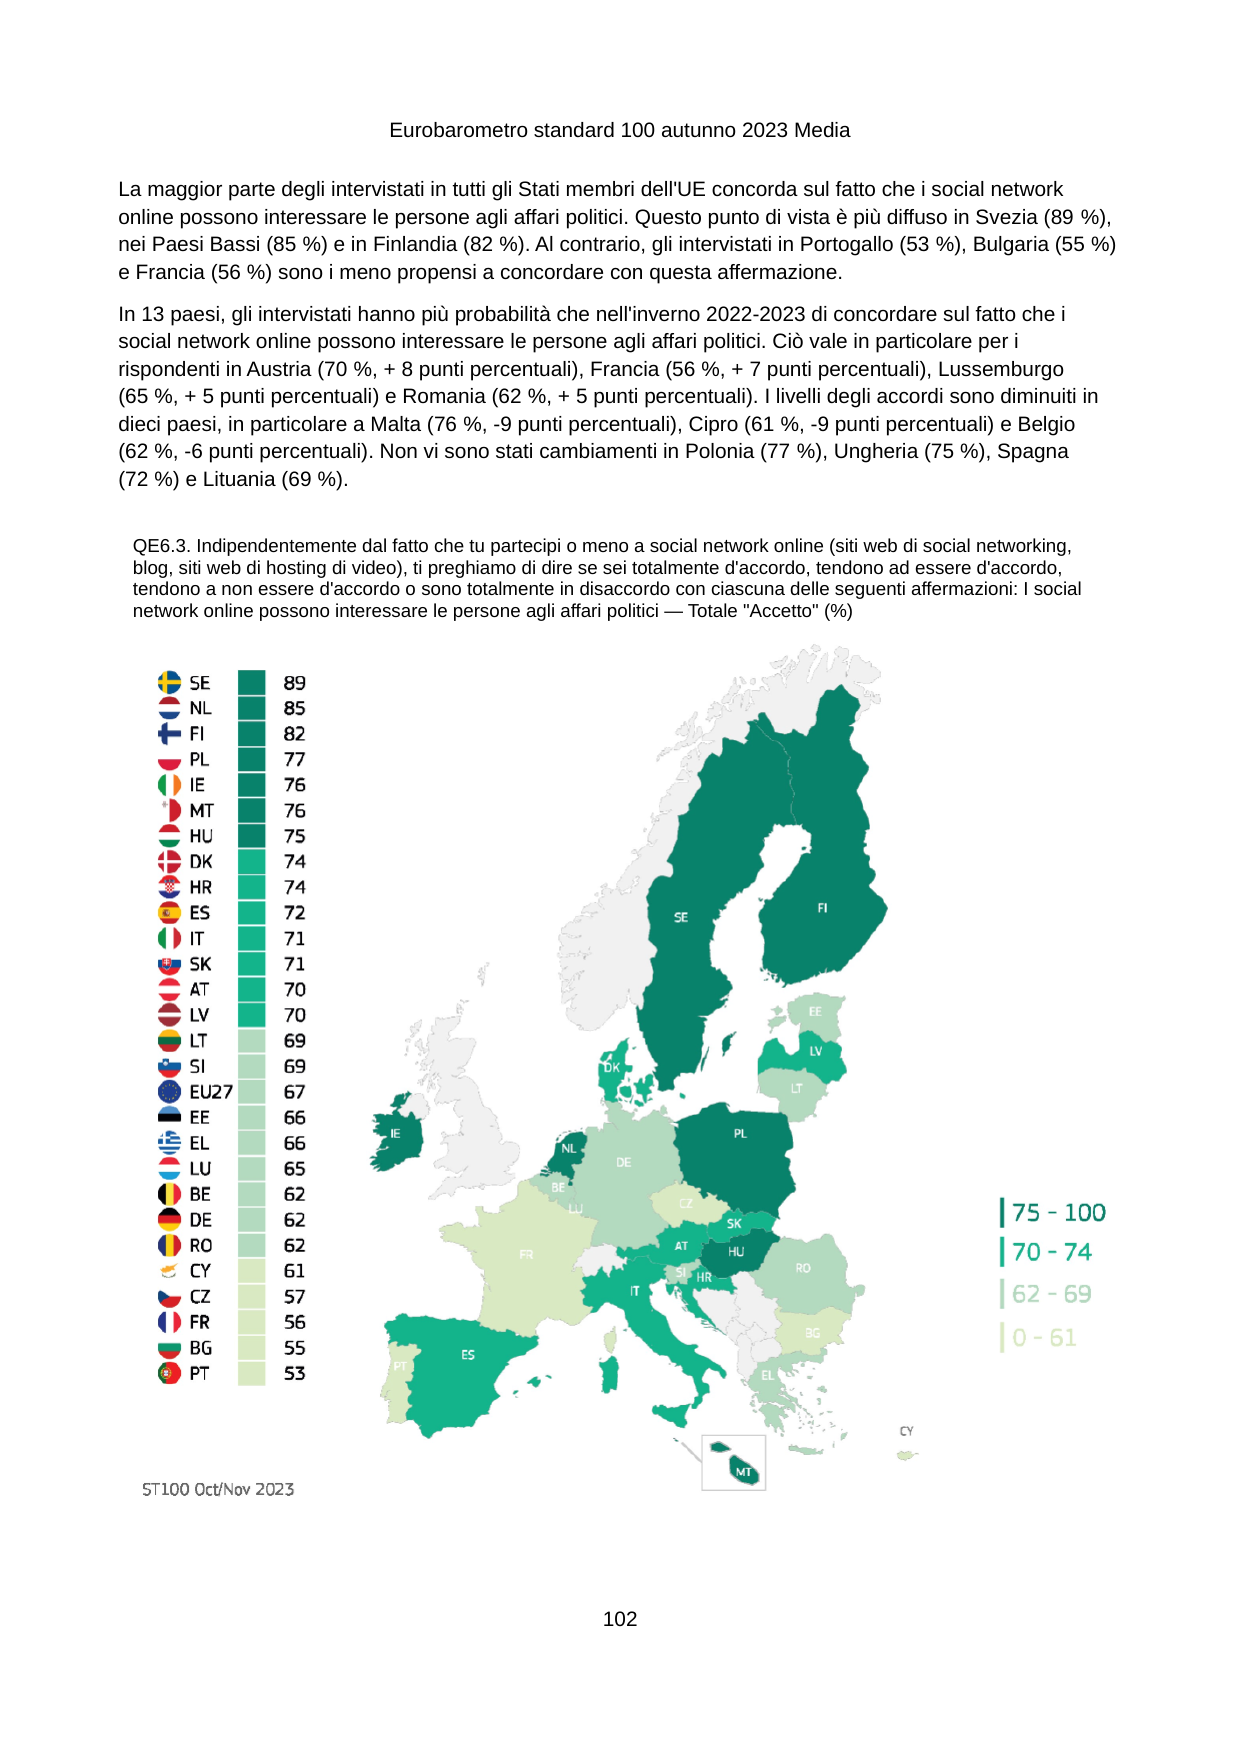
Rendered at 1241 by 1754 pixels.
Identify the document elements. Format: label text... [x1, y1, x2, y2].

text In 13 paesi, gli intervistati hanno più probabilità che nell'inverno 2022-2023 di concordare sul fatto che i social network online possono interessare le persone agli affari politici. Ciò vale in particolare per i rispondenti in Austria (70 %, + 8 punti percentuali), Francia (56 %, + 7 punti percentuali), Lussemburgo (65 %, + 5 punti percentuali) e Romania (62 %, + 5 punti percentuali). I livelli degli accordi sono diminuiti in dieci paesi, in particolare a Malta (76 %, -9 punti percentuali), Cipro (61 %, -9 punti percentuali) e Belgio (62 %, -6 punti percentuali). Non vi sono stati cambiamenti in Polonia (77 %), Ungheria (75 %), Spagna (72 %) e Lituania (69 %). [118, 302, 1122, 491]
picture [134, 634, 1129, 1511]
text La maggior parte degli intervistati in tutti gli Stati membri dell'UE concorda sul fatto che i social network online possono interessare le persone agli affari politici. Questo punto di vista è più diffuso in Svezia (89 %), nei Paesi Bassi (85 %) e in Finlandia (82 %). Al contrario, gli intervistati in Portogallo (53 %), Bulgaria (55 %) e Francia (56 %) sono i meno propensi a concordare con questa affermazione. [118, 177, 1122, 283]
